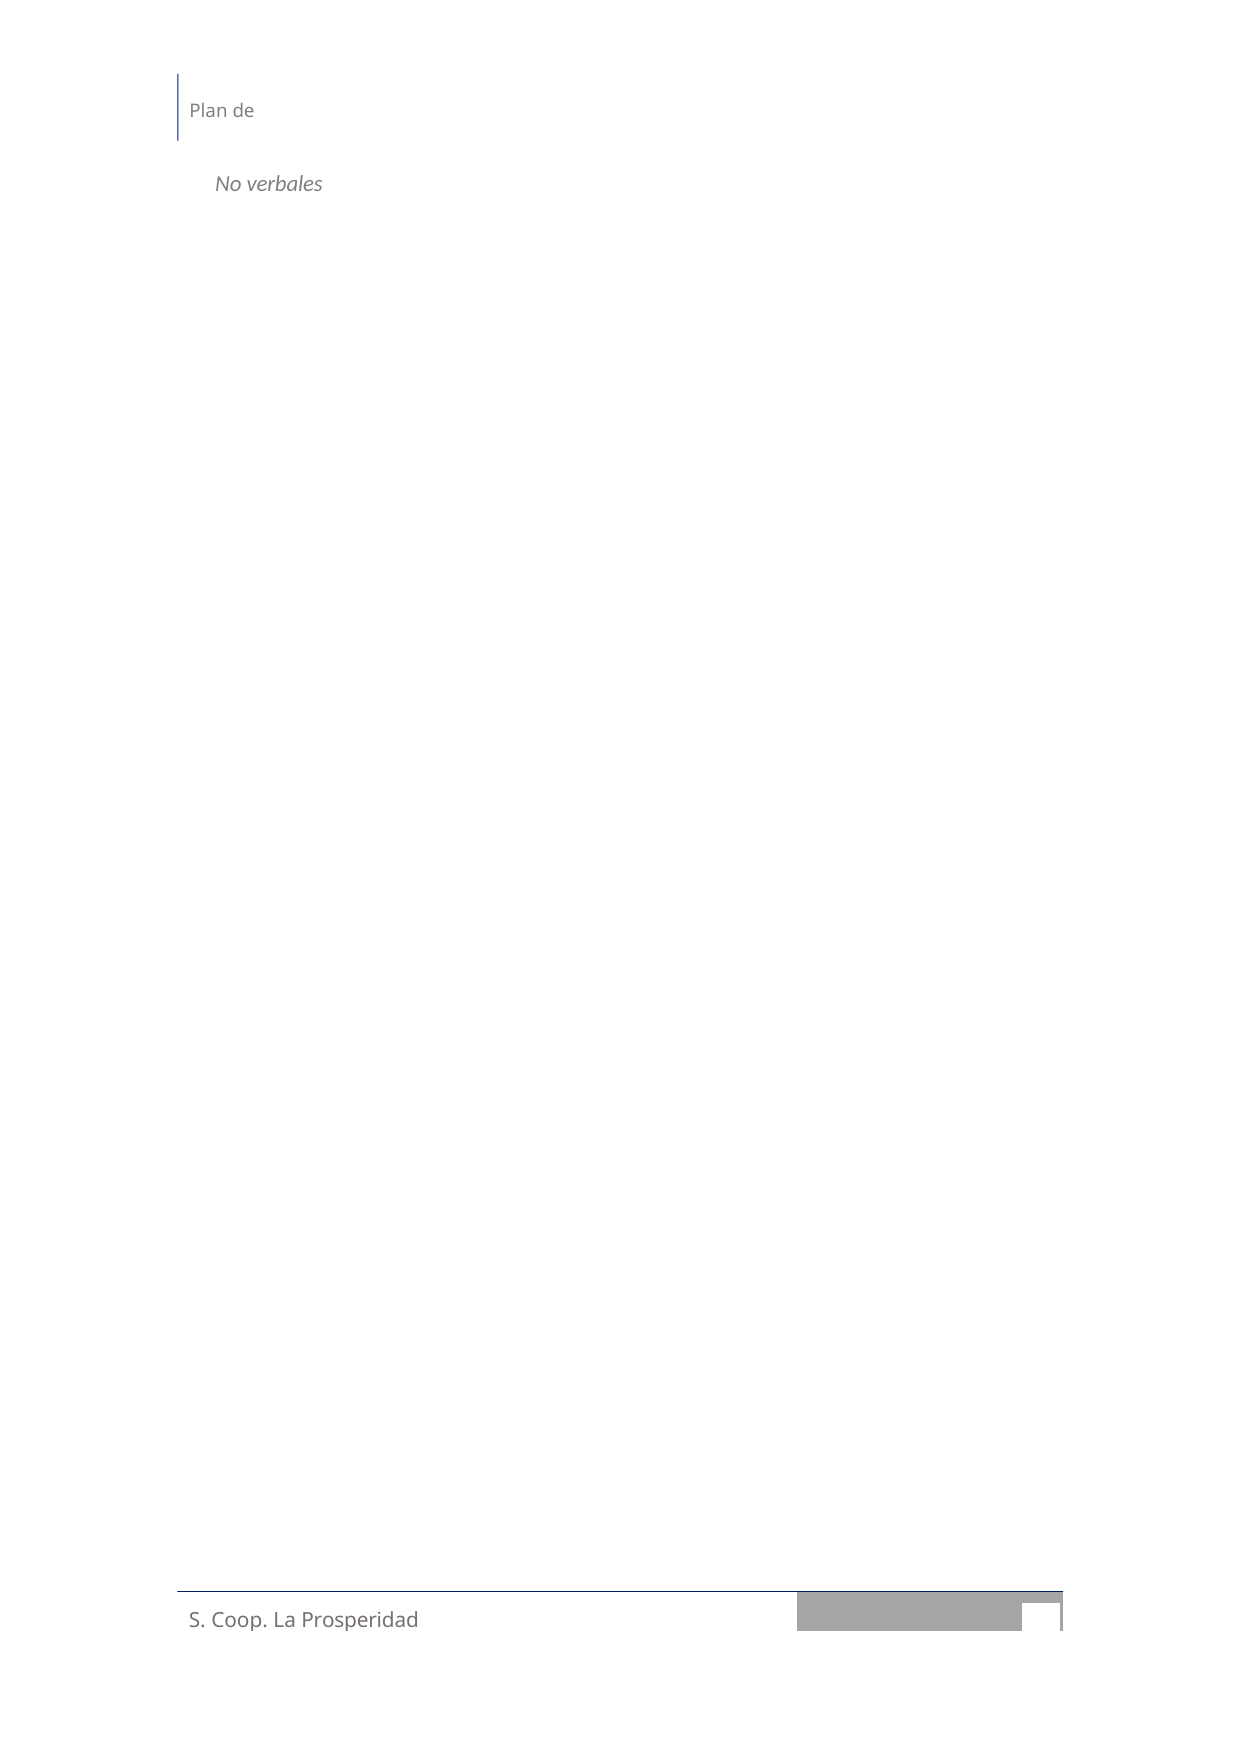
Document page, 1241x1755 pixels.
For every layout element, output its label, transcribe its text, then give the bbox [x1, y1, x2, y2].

text No verbales [215, 169, 1182, 197]
